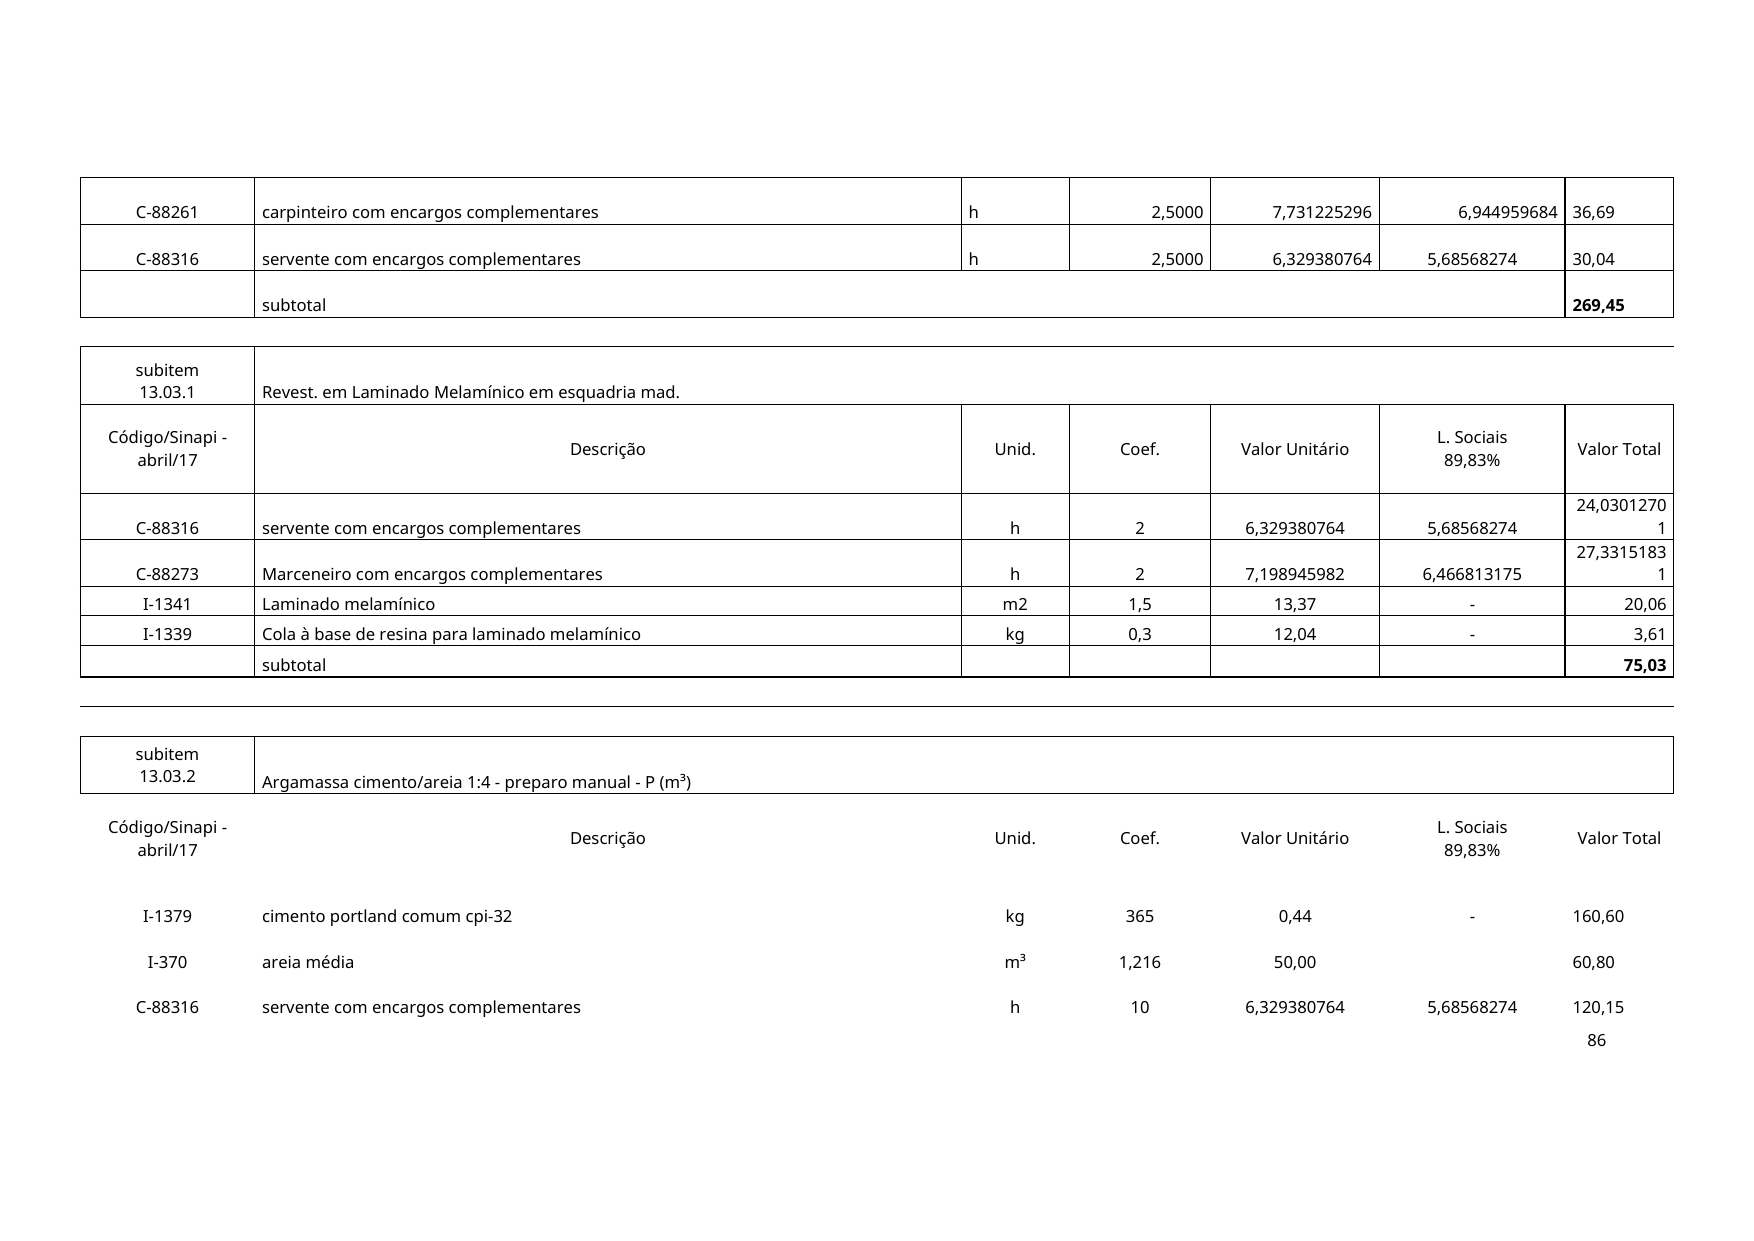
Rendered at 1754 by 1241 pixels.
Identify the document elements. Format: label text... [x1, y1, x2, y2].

table_cell 1,5 [1070, 587, 1210, 615]
table_cell Descrição [255, 405, 961, 493]
table_cell Unid. [962, 405, 1069, 493]
table_cell servente com encargos complementares [255, 225, 961, 270]
table_cell [81, 271, 254, 317]
table_cell [1211, 707, 1379, 736]
table_cell 10 [1069, 973, 1211, 1018]
table_cell 20,06 [1566, 587, 1673, 615]
table_cell Laminado melamínico [255, 587, 961, 615]
table_cell 27,33151831 [1566, 540, 1673, 586]
table_cell 6,944959684 [1380, 178, 1564, 224]
table_cell kg [962, 616, 1069, 645]
table_cell Argamassa cimento/areia 1:4 - preparo manual - P (m³) [255, 737, 1673, 793]
table_cell Coef. [1070, 405, 1210, 493]
table_cell - [1380, 616, 1564, 645]
table_cell I-370 [80, 928, 254, 973]
table_cell Descrição [255, 794, 961, 882]
table_cell [961, 707, 1069, 736]
table_cell [1211, 678, 1379, 706]
table_cell [1070, 646, 1210, 676]
table_cell [1379, 318, 1565, 346]
table_cell Código/Sinapi - abril/17 [81, 405, 254, 493]
table_cell 5,68568274 [1380, 225, 1564, 270]
table_cell h [961, 973, 1069, 1018]
table_cell subtotal [255, 271, 1564, 317]
table_cell servente com encargos complementares [255, 973, 961, 1018]
table_cell [961, 318, 1069, 346]
table_cell 36,69 [1566, 178, 1673, 224]
table_cell 50,00 [1211, 928, 1379, 973]
table_cell [255, 678, 961, 706]
table_cell [1379, 928, 1565, 973]
table_cell Valor Total [1565, 794, 1674, 882]
table_cell I-1341 [81, 587, 254, 615]
table_cell [80, 678, 254, 706]
table_cell [80, 707, 254, 736]
table_cell 2 [1070, 540, 1210, 586]
table_cell 2,5000 [1070, 225, 1210, 270]
table_cell 60,80 [1565, 928, 1674, 973]
table_cell subitem 13.03.1 [81, 347, 254, 404]
table_cell m³ [961, 928, 1069, 973]
table_cell 5,68568274 [1379, 973, 1565, 1018]
table_cell Valor Total [1566, 405, 1673, 493]
table_cell Coef. [1069, 794, 1211, 882]
table_cell 13,37 [1211, 587, 1379, 615]
table_cell 6,466813175 [1380, 540, 1564, 586]
table_cell [255, 318, 961, 346]
table_cell subitem 13.03.2 [81, 737, 254, 793]
table_cell 30,04 [1566, 225, 1673, 270]
table_cell [1379, 678, 1565, 706]
table_cell areia média [255, 928, 961, 973]
table_cell [961, 678, 1069, 706]
table_cell I-1379 [80, 882, 254, 928]
table_cell [962, 646, 1069, 676]
table_cell 0,3 [1070, 616, 1210, 645]
table_cell C-88316 [81, 225, 254, 270]
table_cell 12,04 [1211, 616, 1379, 645]
table_cell [1379, 707, 1565, 736]
table_cell [1565, 707, 1674, 736]
table_cell L. Sociais 89,83% [1380, 405, 1564, 493]
table_cell Código/Sinapi - abril/17 [80, 794, 254, 882]
table_cell subtotal [255, 646, 961, 676]
table_cell 160,60 [1565, 882, 1674, 928]
table_cell [255, 707, 961, 736]
table_cell 120,15 [1565, 973, 1674, 1018]
table_cell Valor Unitário [1211, 405, 1379, 493]
table_cell [1069, 707, 1211, 736]
table_cell 2,5000 [1070, 178, 1210, 224]
table_cell [1565, 318, 1674, 346]
table_cell - [1380, 587, 1564, 615]
table_cell C-88316 [80, 973, 254, 1018]
table_cell 6,329380764 [1211, 494, 1379, 539]
table_cell h [962, 494, 1069, 539]
table_cell carpinteiro com encargos complementares [255, 178, 961, 224]
table_cell h [962, 225, 1069, 270]
table_cell [1380, 646, 1564, 676]
table_cell I-1339 [81, 616, 254, 645]
table_cell m2 [962, 587, 1069, 615]
table_cell [81, 646, 254, 676]
table_cell 3,61 [1566, 616, 1673, 645]
table_cell kg [961, 882, 1069, 928]
table_cell Revest. em Laminado Melamínico em esquadria mad. [255, 347, 1674, 404]
table_cell cimento portland comum cpi-32 [255, 882, 961, 928]
table_cell 24,03012701 [1566, 494, 1673, 539]
table_cell 1,216 [1069, 928, 1211, 973]
table_cell 5,68568274 [1380, 494, 1564, 539]
table_cell 7,731225296 [1211, 178, 1379, 224]
table_cell [1069, 318, 1211, 346]
table_cell 0,44 [1211, 882, 1379, 928]
table_cell h [962, 178, 1069, 224]
table_cell 7,198945982 [1211, 540, 1379, 586]
table_cell [1211, 646, 1379, 676]
table_cell h [962, 540, 1069, 586]
table_cell 6,329380764 [1211, 973, 1379, 1018]
table_cell Marceneiro com encargos complementares [255, 540, 961, 586]
table_cell [80, 318, 254, 346]
table_cell C-88316 [81, 494, 254, 539]
table_cell 75,03 [1566, 646, 1673, 676]
table_cell [1069, 678, 1211, 706]
table_cell 365 [1069, 882, 1211, 928]
table_cell C-88273 [81, 540, 254, 586]
table_cell 6,329380764 [1211, 225, 1379, 270]
table_cell 2 [1070, 494, 1210, 539]
table_cell 269,45 [1566, 271, 1673, 317]
table_cell L. Sociais 89,83% [1379, 794, 1565, 882]
table_cell Unid. [961, 794, 1069, 882]
table_cell Valor Unitário [1211, 794, 1379, 882]
table_cell C-88261 [81, 178, 254, 224]
table_cell servente com encargos complementares [255, 494, 961, 539]
table_cell - [1379, 882, 1565, 928]
table_cell [1565, 678, 1674, 706]
table_cell [1211, 318, 1379, 346]
table_cell Cola à base de resina para laminado melamínico [255, 616, 961, 645]
